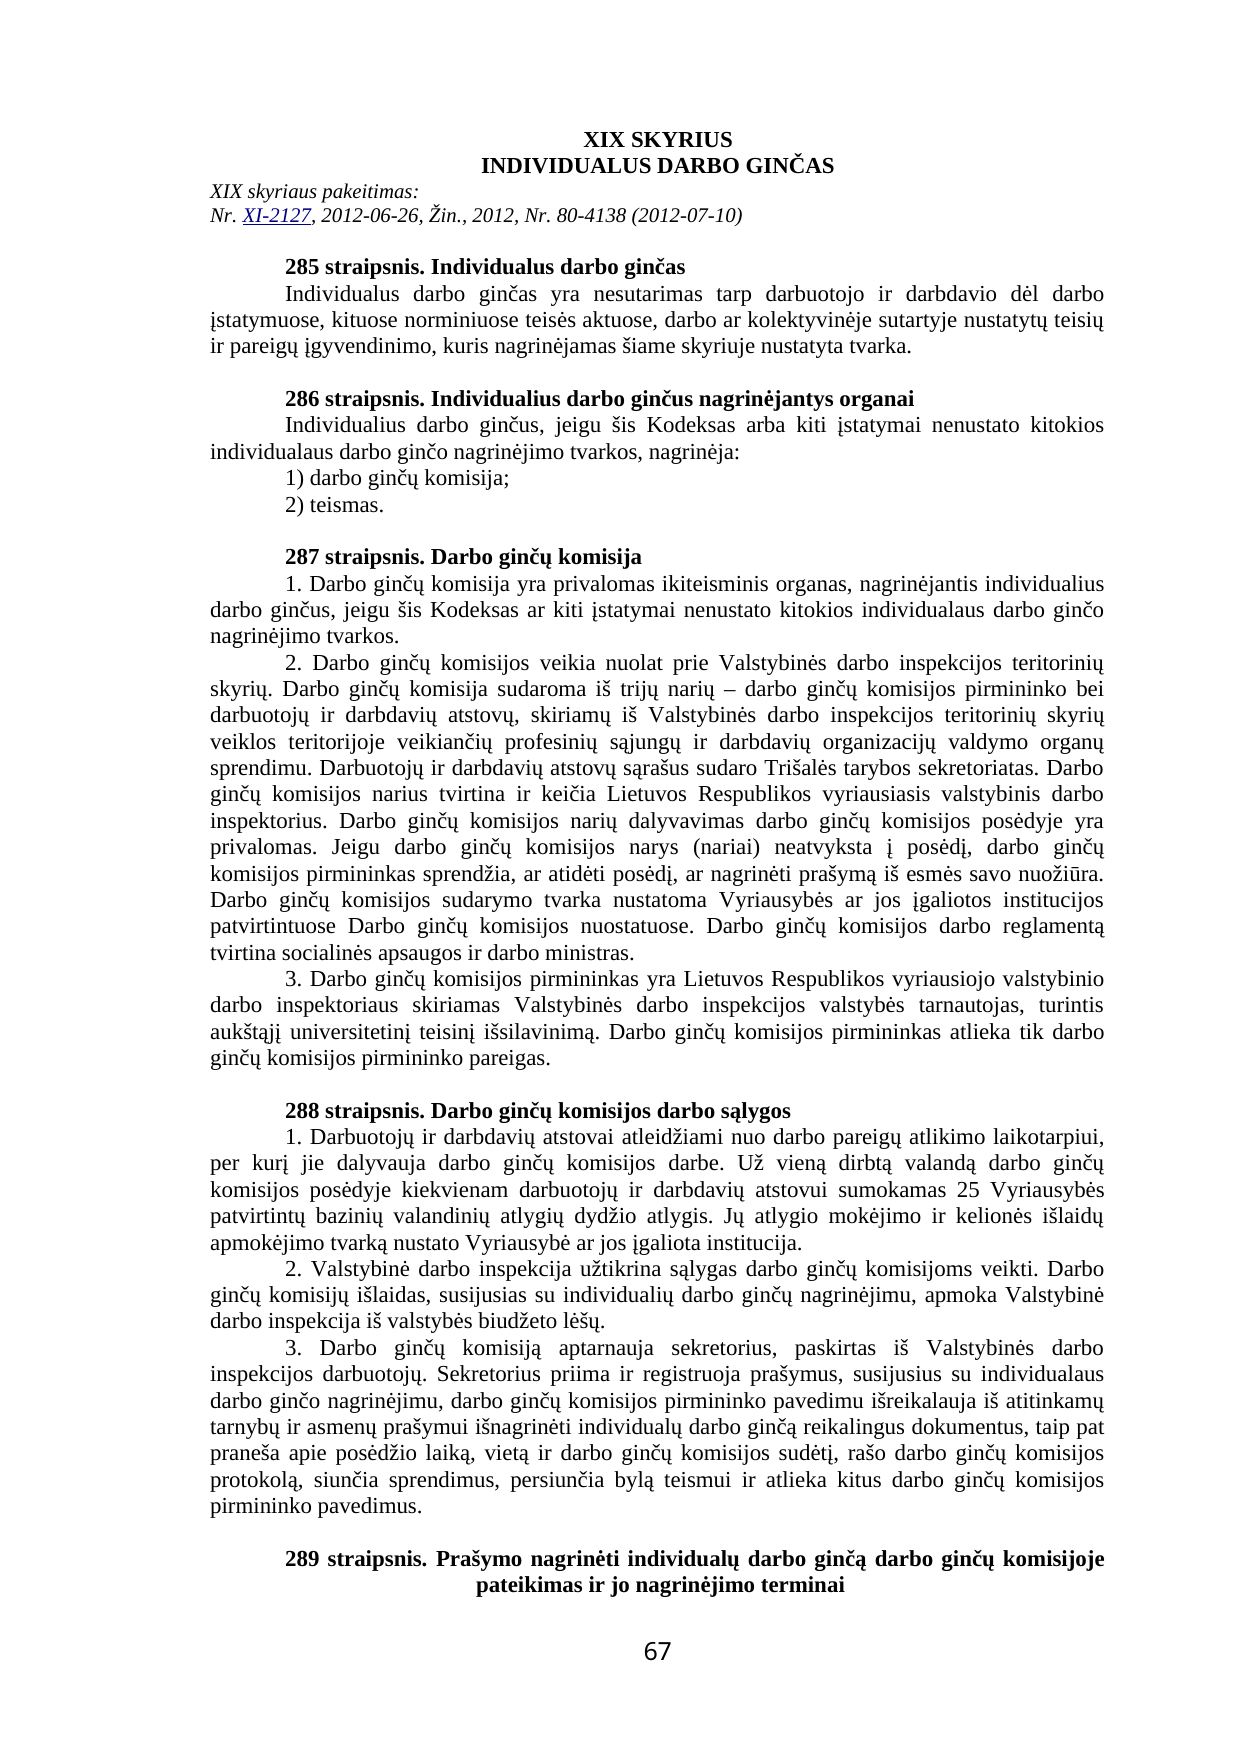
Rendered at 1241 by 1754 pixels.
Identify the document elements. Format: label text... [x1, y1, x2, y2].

text 1. Darbo ginčų komisija yra privalomas ikiteisminis organas, nagrinėjantis individualius darbo ginčus, jeigu šis Kodeksas ar kiti įstatymai nenustato kitokios individualaus darbo ginčo nagrinėjimo tvarkos. [210, 570, 1106, 649]
text 1. Darbuotojų ir darbdavių atstovai atleidžiami nuo darbo pareigų atlikimo laikotarpiui, per kurį jie dalyvauja darbo ginčų komisijos darbe. Už vieną dirbtą valandą darbo ginčų komisijos posėdyje kiekvienam darbuotojų ir darbdavių atstovui sumokamas 25 Vyriausybės patvirtintų bazinių valandinių atlygių dydžio atlygis. Jų atlygio mokėjimo ir kelionės išlaidų apmokėjimo tvarką nustato Vyriausybė ar jos įgaliota institucija. [210, 1123, 1106, 1255]
text 2. Valstybinė darbo inspekcija užtikrina sąlygas darbo ginčų komisijoms veikti. Darbo ginčų komisijų išlaidas, susijusias su individualių darbo ginčų nagrinėjimu, apmoka Valstybinė darbo inspekcija iš valstybės biudžeto lėšų. [210, 1255, 1106, 1334]
text 287 straipsnis. Darbo ginčų komisija [210, 543, 1106, 570]
text Nr. XI-2127, 2012-06-26, Žin., 2012, Nr. 80-4138 (2012-07-10) [210, 203, 1106, 227]
text 285 straipsnis. Individualus darbo ginčas [210, 253, 1106, 280]
text XIX skyriaus pakeitimas: [210, 179, 1106, 203]
text 2) teismas. [210, 491, 1106, 517]
text 3. Darbo ginčų komisiją aptarnauja sekretorius, paskirtas iš Valstybinės darbo inspekcijos darbuotojų. Sekretorius priima ir registruoja prašymus, susijusius su individualaus darbo ginčo nagrinėjimu, darbo ginčų komisijos pirmininko pavedimu išreikalauja iš atitinkamų tarnybų ir asmenų prašymui išnagrinėti individualų darbo ginčą reikalingus dokumentus, taip pat praneša apie posėdžio laiką, vietą ir darbo ginčų komisijos sudėtį, rašo darbo ginčų komisijos protokolą, siunčia sprendimus, persiunčia bylą teismui ir atlieka kitus darbo ginčų komisijos pirmininko pavedimus. [210, 1334, 1106, 1518]
text 289 straipsnis. Prašymo nagrinėti individualų darbo ginčą darbo ginčų komisijoje pateikimas ir jo nagrinėjimo terminai [285, 1545, 1106, 1597]
text XIX SKYRIUS [210, 126, 1106, 153]
text Individualius darbo ginčus, jeigu šis Kodeksas arba kiti įstatymai nenustato kitokios individualaus darbo ginčo nagrinėjimo tvarkos, nagrinėja: [210, 412, 1106, 464]
text 1) darbo ginčų komisija; [210, 464, 1106, 491]
text 288 straipsnis. Darbo ginčų komisijos darbo sąlygos [210, 1097, 1106, 1123]
text 3. Darbo ginčų komisijos pirmininkas yra Lietuvos Respublikos vyriausiojo valstybinio darbo inspektoriaus skiriamas Valstybinės darbo inspekcijos valstybės tarnautojas, turintis aukštąjį universitetinį teisinį išsilavinimą. Darbo ginčų komisijos pirmininkas atlieka tik darbo ginčų komisijos pirmininko pareigas. [210, 965, 1106, 1070]
text 286 straipsnis. Individualius darbo ginčus nagrinėjantys organai [210, 385, 1106, 412]
text 2. Darbo ginčų komisijos veikia nuolat prie Valstybinės darbo inspekcijos teritorinių skyrių. Darbo ginčų komisija sudaroma iš trijų narių – darbo ginčų komisijos pirmininko bei darbuotojų ir darbdavių atstovų, skiriamų iš Valstybinės darbo inspekcijos teritorinių skyrių veiklos teritorijoje veikiančių profesinių sąjungų ir darbdavių organizacijų valdymo organų sprendimu. Darbuotojų ir darbdavių atstovų sąrašus sudaro Trišalės tarybos sekretoriatas. Darbo ginčų komisijos narius tvirtina ir keičia Lietuvos Respublikos vyriausiasis valstybinis darbo inspektorius. Darbo ginčų komisijos narių dalyvavimas darbo ginčų komisijos posėdyje yra privalomas. Jeigu darbo ginčų komisijos narys (nariai) neatvyksta į posėdį, darbo ginčų komisijos pirmininkas sprendžia, ar atidėti posėdį, ar nagrinėti prašymą iš esmės savo nuožiūra. Darbo ginčų komisijos sudarymo tvarka nustatoma Vyriausybės ar jos įgaliotos institucijos patvirtintuose Darbo ginčų komisijos nuostatuose. Darbo ginčų komisijos darbo reglamentą tvirtina socialinės apsaugos ir darbo ministras. [210, 649, 1106, 965]
text INDIVIDUALUS DARBO GINČAS [210, 153, 1106, 179]
text Individualus darbo ginčas yra nesutarimas tarp darbuotojo ir darbdavio dėl darbo įstatymuose, kituose norminiuose teisės aktuose, darbo ar kolektyvinėje sutartyje nustatytų teisių ir pareigų įgyvendinimo, kuris nagrinėjamas šiame skyriuje nustatyta tvarka. [210, 280, 1106, 359]
